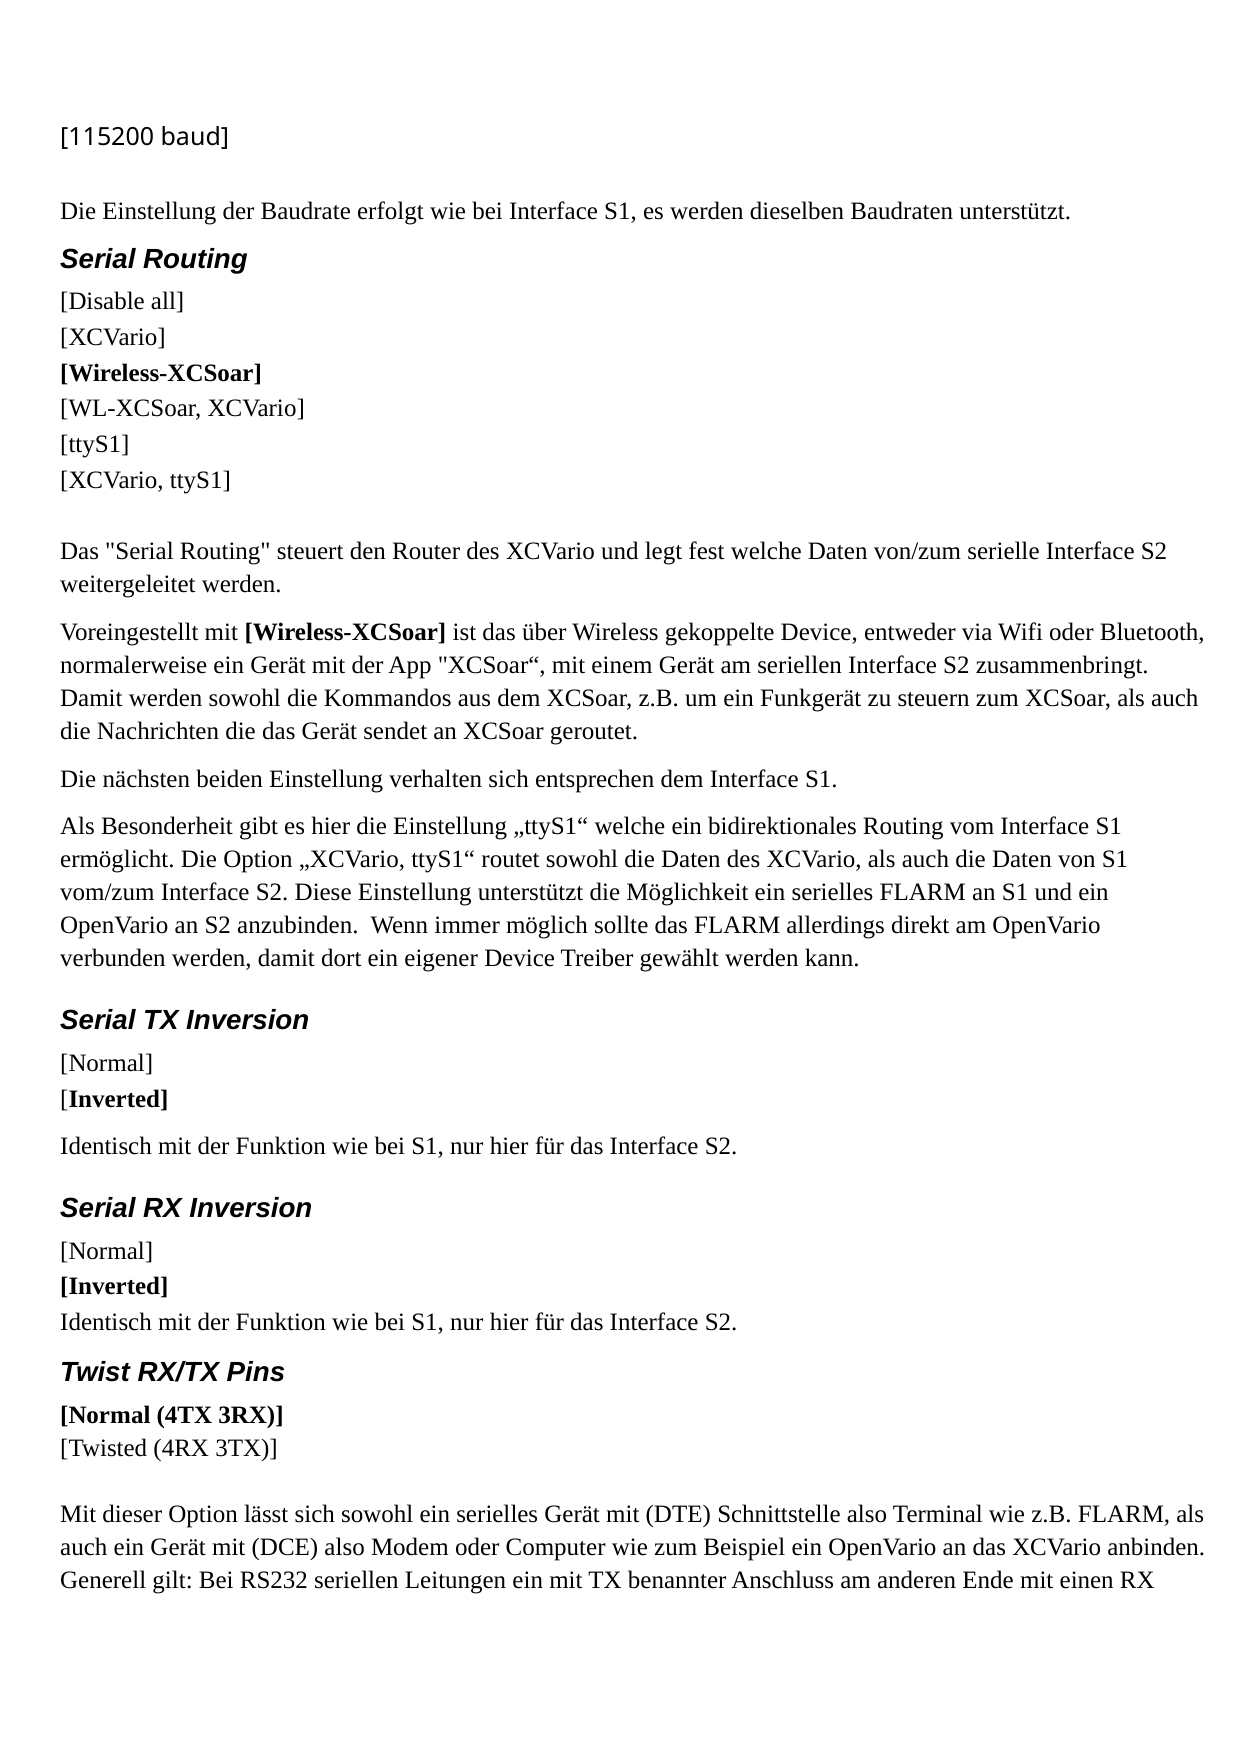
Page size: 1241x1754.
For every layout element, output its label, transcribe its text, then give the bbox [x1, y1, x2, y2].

text [Twisted (4RX 3TX)] [60, 1433, 1207, 1462]
text Mit dieser Option lässt sich sowohl ein serielles Gerät mit (DTE) Schnittstelle also Terminal wie z.B. FLARM, als auch ein Gerät mit (DCE) also Modem oder Computer wie zum Beispiel ein OpenVario an das XCVario anbinden. Generell gilt: Bei RS232 seriellen Leitungen ein mit TX benannter Anschluss am anderen Ende mit einen RX [60, 1499, 1207, 1594]
text [WL-XCSoar, XCVario] [60, 393, 1207, 422]
text [Normal (4TX 3RX)] [60, 1400, 1207, 1428]
text Voreingestellt mit [Wireless-XCSoar] ist das über Wireless gekoppelte Device, entweder via Wifi oder Bluetooth, normalerweise ein Gerät mit der App "XCSoar“, mit einem Gerät am seriellen Interface S2 zusammenbringt. Damit werden sowohl die Kommandos aus dem XCSoar, z.B. um ein Funkgerät zu steuern zum XCSoar, als auch die Nachrichten die das Gerät sendet an XCSoar geroutet. [60, 617, 1207, 745]
text [ttyS1] [60, 429, 1207, 458]
subtitle Serial Routing [60, 242, 1207, 274]
text [Inverted] [60, 1271, 1207, 1300]
text [Disable all] [60, 286, 1207, 315]
text [Normal] [60, 1048, 1207, 1077]
text [Wireless-XCSoar] [60, 358, 1207, 387]
subtitle Serial RX Inversion [60, 1191, 1207, 1223]
subtitle Serial TX Inversion [60, 1003, 1207, 1035]
text [115200 baud] [60, 118, 1207, 152]
text Identisch mit der Funktion wie bei S1, nur hier für das Interface S2. [60, 1307, 1207, 1336]
text Identisch mit der Funktion wie bei S1, nur hier für das Interface S2. [60, 1131, 1207, 1160]
text [Inverted] [60, 1084, 1207, 1112]
text Die nächsten beiden Einstellung verhalten sich entsprechen dem Interface S1. [60, 764, 1207, 792]
subtitle Twist RX/TX Pins [60, 1355, 1207, 1387]
text [XCVario, ttyS1] [60, 465, 1207, 494]
text Die Einstellung der Baudrate erfolgt wie bei Interface S1, es werden dieselben Baudraten unterstützt. [60, 196, 1207, 225]
text Als Besonderheit gibt es hier die Einstellung „ttyS1“ welche ein bidirektionales Routing vom Interface S1 ermöglicht. Die Option „XCVario, ttyS1“ routet sowohl die Daten des XCVario, als auch die Daten von S1 vom/zum Interface S2. Diese Einstellung unterstützt die Möglichkeit ein serielles FLARM an S1 und ein OpenVario an S2 anzubinden. Wenn immer möglich sollte das FLARM allerdings direkt am OpenVario verbunden werden, damit dort ein eigener Device Treiber gewählt werden kann. [60, 811, 1207, 972]
text [XCVario] [60, 322, 1207, 351]
text Das "Serial Routing" steuert den Router des XCVario und legt fest welche Daten von/zum serielle Interface S2 weitergeleitet werden. [60, 536, 1207, 598]
text [Normal] [60, 1236, 1207, 1264]
